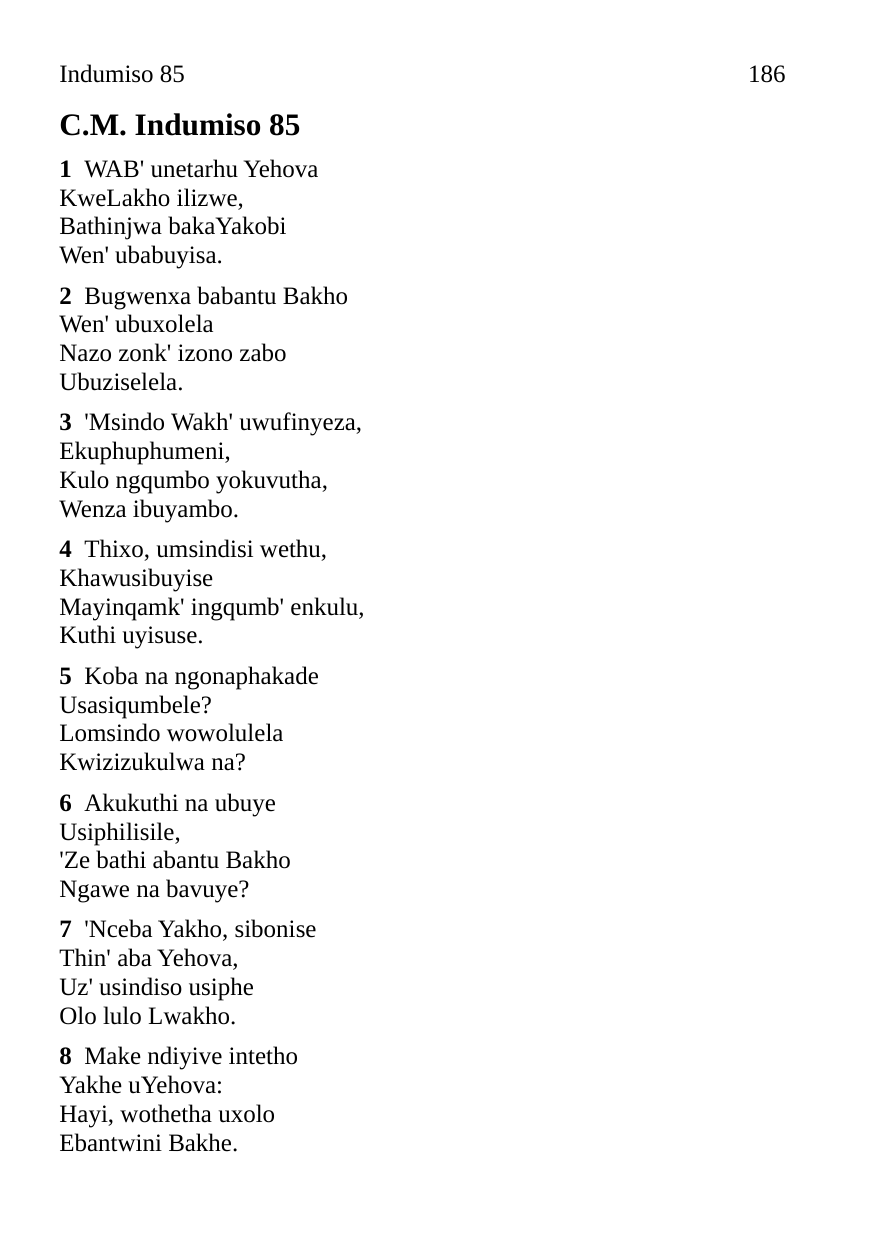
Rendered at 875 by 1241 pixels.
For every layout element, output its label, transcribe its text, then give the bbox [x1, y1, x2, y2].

text Uz' usindiso usiphe [59, 972, 786, 1001]
text Ekuphuphumeni, [59, 436, 786, 465]
text Ebantwini Bakhe. [59, 1128, 786, 1156]
text 1 WAB' unetarhu Yehova [59, 154, 786, 183]
text Wen' ubabuyisa. [59, 240, 786, 269]
text Bathinjwa bakaYakobi [59, 211, 786, 240]
text 5 Koba na ngonaphakade [59, 661, 786, 690]
text Wenza ibuyambo. [59, 494, 786, 522]
text Yakhe uYehova: [59, 1070, 786, 1099]
text Kwizizukulwa na? [59, 747, 786, 776]
text Olo lulo Lwakho. [59, 1001, 786, 1029]
text 4 Thixo, umsindisi wethu, [59, 534, 786, 563]
text Khawusibuyise [59, 563, 786, 592]
text Lomsindo wowolulela [59, 718, 786, 747]
text Ubuziselela. [59, 367, 786, 396]
text 3 'Msindo Wakh' uwufinyeza, [59, 407, 786, 436]
text KweLakho ilizwe, [59, 183, 786, 211]
text Hayi, wothetha uxolo [59, 1099, 786, 1128]
text Usiphilisile, [59, 817, 786, 845]
text Mayinqamk' ingqumb' enkulu, [59, 592, 786, 621]
text 7 'Nceba Yakho, sibonise [59, 914, 786, 943]
text Kulo ngqumbo yokuvutha, [59, 465, 786, 494]
text Ngawe na bavuye? [59, 874, 786, 903]
text 8 Make ndiyive intetho [59, 1041, 786, 1070]
text Thin' aba Yehova, [59, 943, 786, 972]
text 'Ze bathi abantu Bakho [59, 845, 786, 874]
text C.M. Indumiso 85 [59, 106, 786, 142]
text 2 Bugwenxa babantu Bakho [59, 281, 786, 309]
text Kuthi uyisuse. [59, 621, 786, 649]
text Wen' ubuxolela [59, 309, 786, 338]
text 6 Akukuthi na ubuye [59, 788, 786, 817]
text Usasiqumbele? [59, 690, 786, 718]
text Nazo zonk' izono zabo [59, 338, 786, 367]
